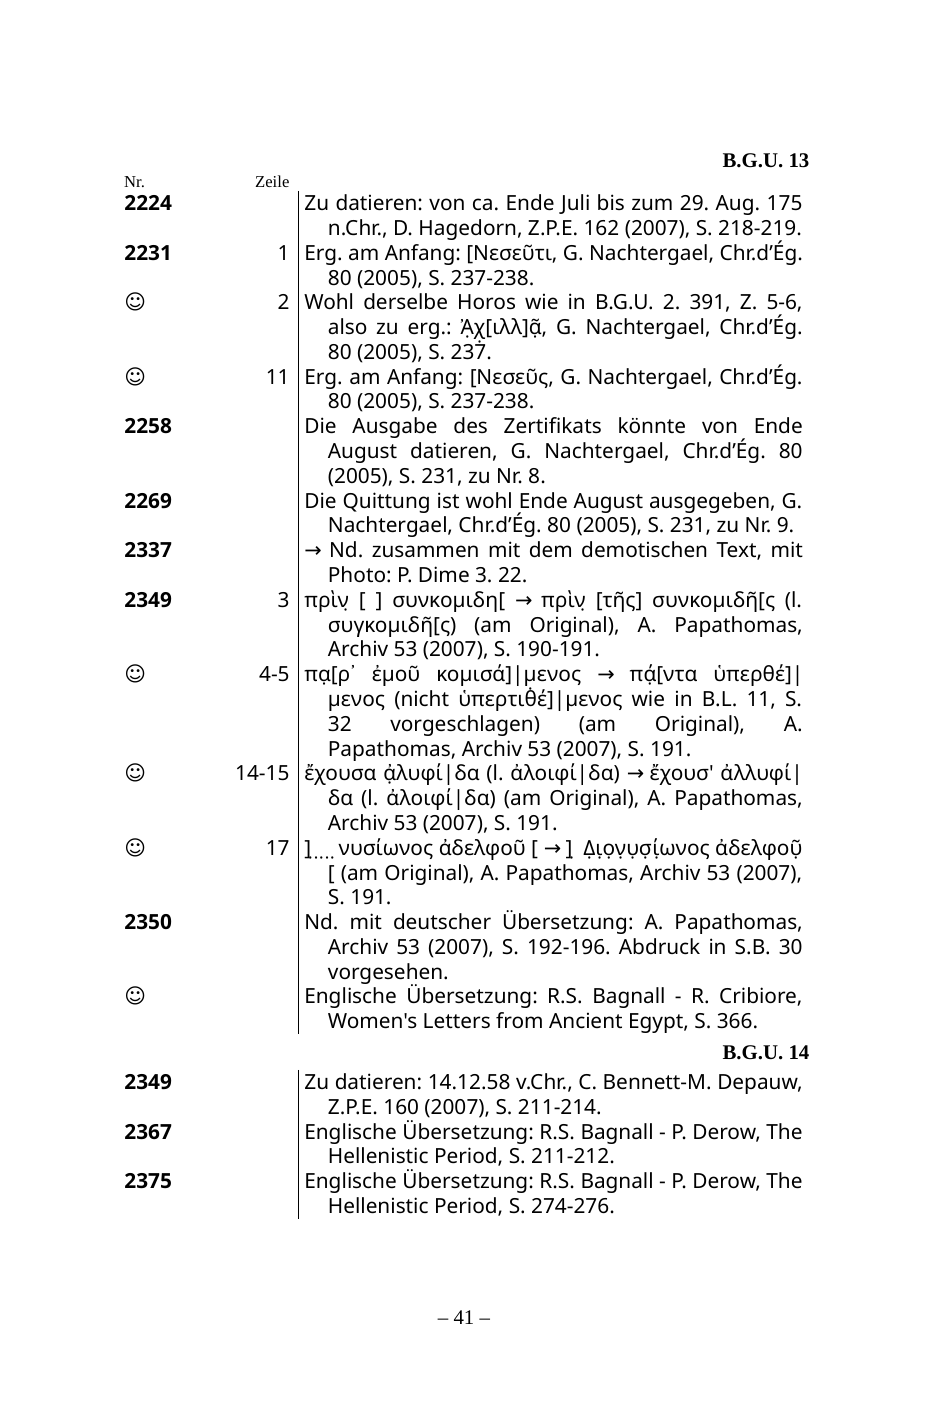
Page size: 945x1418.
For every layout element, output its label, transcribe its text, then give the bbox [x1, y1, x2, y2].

table_cell Englische Übersetzung: R.S. Bagnall - R. Cribiore, Women's Letters from Ancient Egypt, S. 366. [299, 984, 809, 1034]
table_cell Zu datieren: von ca. Ende Juli bis zum 29. Aug. 175 n.Chr., D. Hagedorn, Z.P.E. 162 (2007), S. 218-219. [299, 191, 809, 240]
table_cell 2350 [118, 910, 298, 984]
table_cell 2231 [118, 240, 207, 290]
table_cell 11 [207, 364, 298, 414]
table_cell Englische Übersetzung: R.S. Bagnall - P. Derow, The Hellenistic Period, S. 274-276. [299, 1169, 809, 1218]
table_cell ☺ [118, 761, 207, 835]
table_cell πα̣[ρ᾽ ἐμοῦ κομισά]|μ̣ενος → πά̣[ντα ὑπερθέ]|μενος (nicht ὑπερτιθέ]|μενος wie in B.L. 11, S. 32 vorgeschlagen) (am Original), A. Papathomas, Archiv 53 (2007), S. 191. [299, 662, 809, 761]
table_cell 1 [207, 240, 298, 290]
table_cell Die Ausgabe des Zertifikats könnte von Ende August datieren, G. Nachtergael, Chr.d’Ég. 80 (2005), S. 231, zu Nr. 8. [299, 414, 809, 488]
table_cell 14-15 [207, 761, 298, 835]
table_cell ] ̣ ̣ ̣ ̣ ̣νυσίωνος ἀδελφοῦ [ → ] ̣ Δ̣ι̣ο̣ν̣υ̣σ̣ί̣ωνος ἀδελφοῦ̣ [ (am Original), A. Papathomas, Archiv 53 (2007), S. 191. [299, 835, 809, 910]
table_cell Wohl derselbe Horos wie in B.G.U. 2. 391, Z. 5-6, also zu erg.: Ἀ̣χ̣[ιλλ]ᾶ̣, G. Nachtergael, Chr.d’Ég. 80 (2005), S. 237. [299, 290, 809, 364]
table_cell Die Quittung ist wohl Ende August ausgegeben, G. Nachtergael, Chr.d’Ég. 80 (2005), S. 231, zu Nr. 9. [299, 488, 809, 538]
table_cell ☺ [118, 984, 298, 1034]
table_header 2349 [118, 1070, 298, 1119]
table_cell 2258 [118, 414, 298, 488]
table_cell 17 [207, 835, 298, 910]
subtitle B.G.U. 14 [118, 1040, 809, 1064]
table_cell ☺ [118, 364, 207, 414]
table_cell 3 [207, 588, 298, 662]
table_cell Englische Übersetzung: R.S. Bagnall - P. Derow, The Hellenistic Period, S. 211-212. [299, 1119, 809, 1169]
table_cell Erg. am Anfang: [Νεσεῦτι, G. Nachtergael, Chr.d’Ég. 80 (2005), S. 237-238. [299, 240, 809, 290]
table_cell 4-5 [207, 662, 298, 761]
table_cell 2 [207, 290, 298, 364]
table_cell 2375 [118, 1169, 298, 1218]
table_cell πρὶν̣ [ ] συνκομιδη[ → πρὶν̣ [τῆς] συνκομιδῆ[ς (l. συγκομιδῆ[ς) (am Original), A. Papathomas, Archiv 53 (2007), S. 190-191. [299, 588, 809, 662]
table_cell 2367 [118, 1119, 298, 1169]
table_cell 2337 [118, 538, 298, 587]
table_cell Nd. mit deutscher Übersetzung: A. Papathomas, Archiv 53 (2007), S. 192-196. Abdruck in S.B. 30 vorgesehen. [299, 910, 809, 984]
table_cell ἔχουσα ἀ̣λυφί|δα (l. ἀλοιφί|δα) → ἔχουσ' ἀλλυφί|δα (l. ἀλοιφί|δα) (am Original), A. Papathomas, Archiv 53 (2007), S. 191. [299, 761, 809, 835]
table_cell → Nd. zusammen mit dem demotischen Text, mit Photo: P. Dime 3. 22. [299, 538, 809, 587]
table_cell ☺ [118, 290, 207, 364]
table_cell ☺ [118, 662, 207, 761]
table_cell 2224 [118, 191, 298, 240]
table_header Zu datieren: 14.12.58 v.Chr., C. Bennett-M. Depauw, Z.P.E. 160 (2007), S. 211-214. [299, 1070, 809, 1119]
table_cell Erg. am Anfang: [Νεσεῦς, G. Nachtergael, Chr.d’Ég. 80 (2005), S. 237-238. [299, 364, 809, 414]
table_cell 2349 [118, 588, 207, 662]
table_cell 2269 [118, 488, 298, 538]
table_cell ☺ [118, 835, 207, 910]
